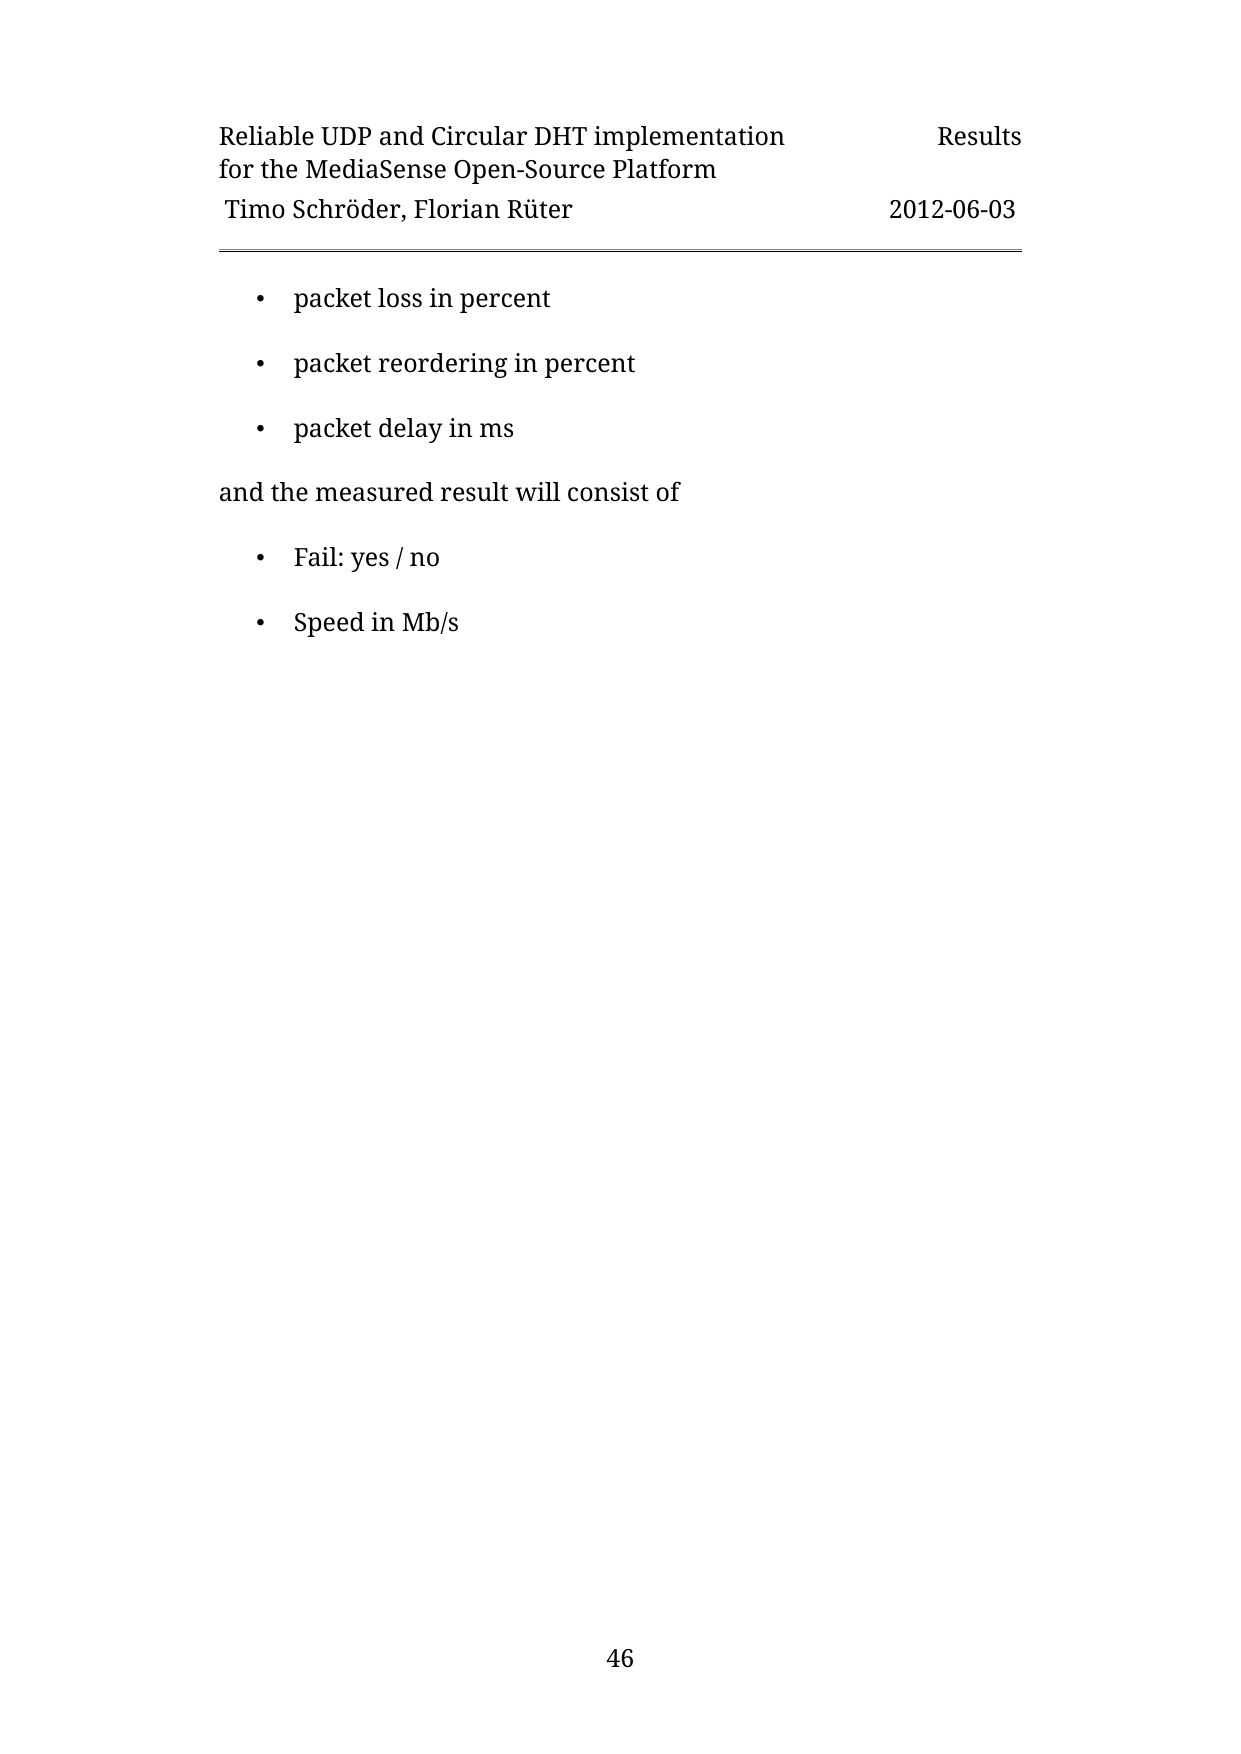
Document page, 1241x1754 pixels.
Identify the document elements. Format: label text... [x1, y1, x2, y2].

list packet delay in ms [256, 410, 1022, 444]
list packet loss in percent [256, 281, 1022, 315]
list Speed in Mb/s [256, 605, 1022, 639]
list packet reordering in percent [256, 346, 1022, 379]
list Fail: yes / no [256, 540, 1022, 574]
text and the measured result will consist of [218, 475, 1022, 509]
